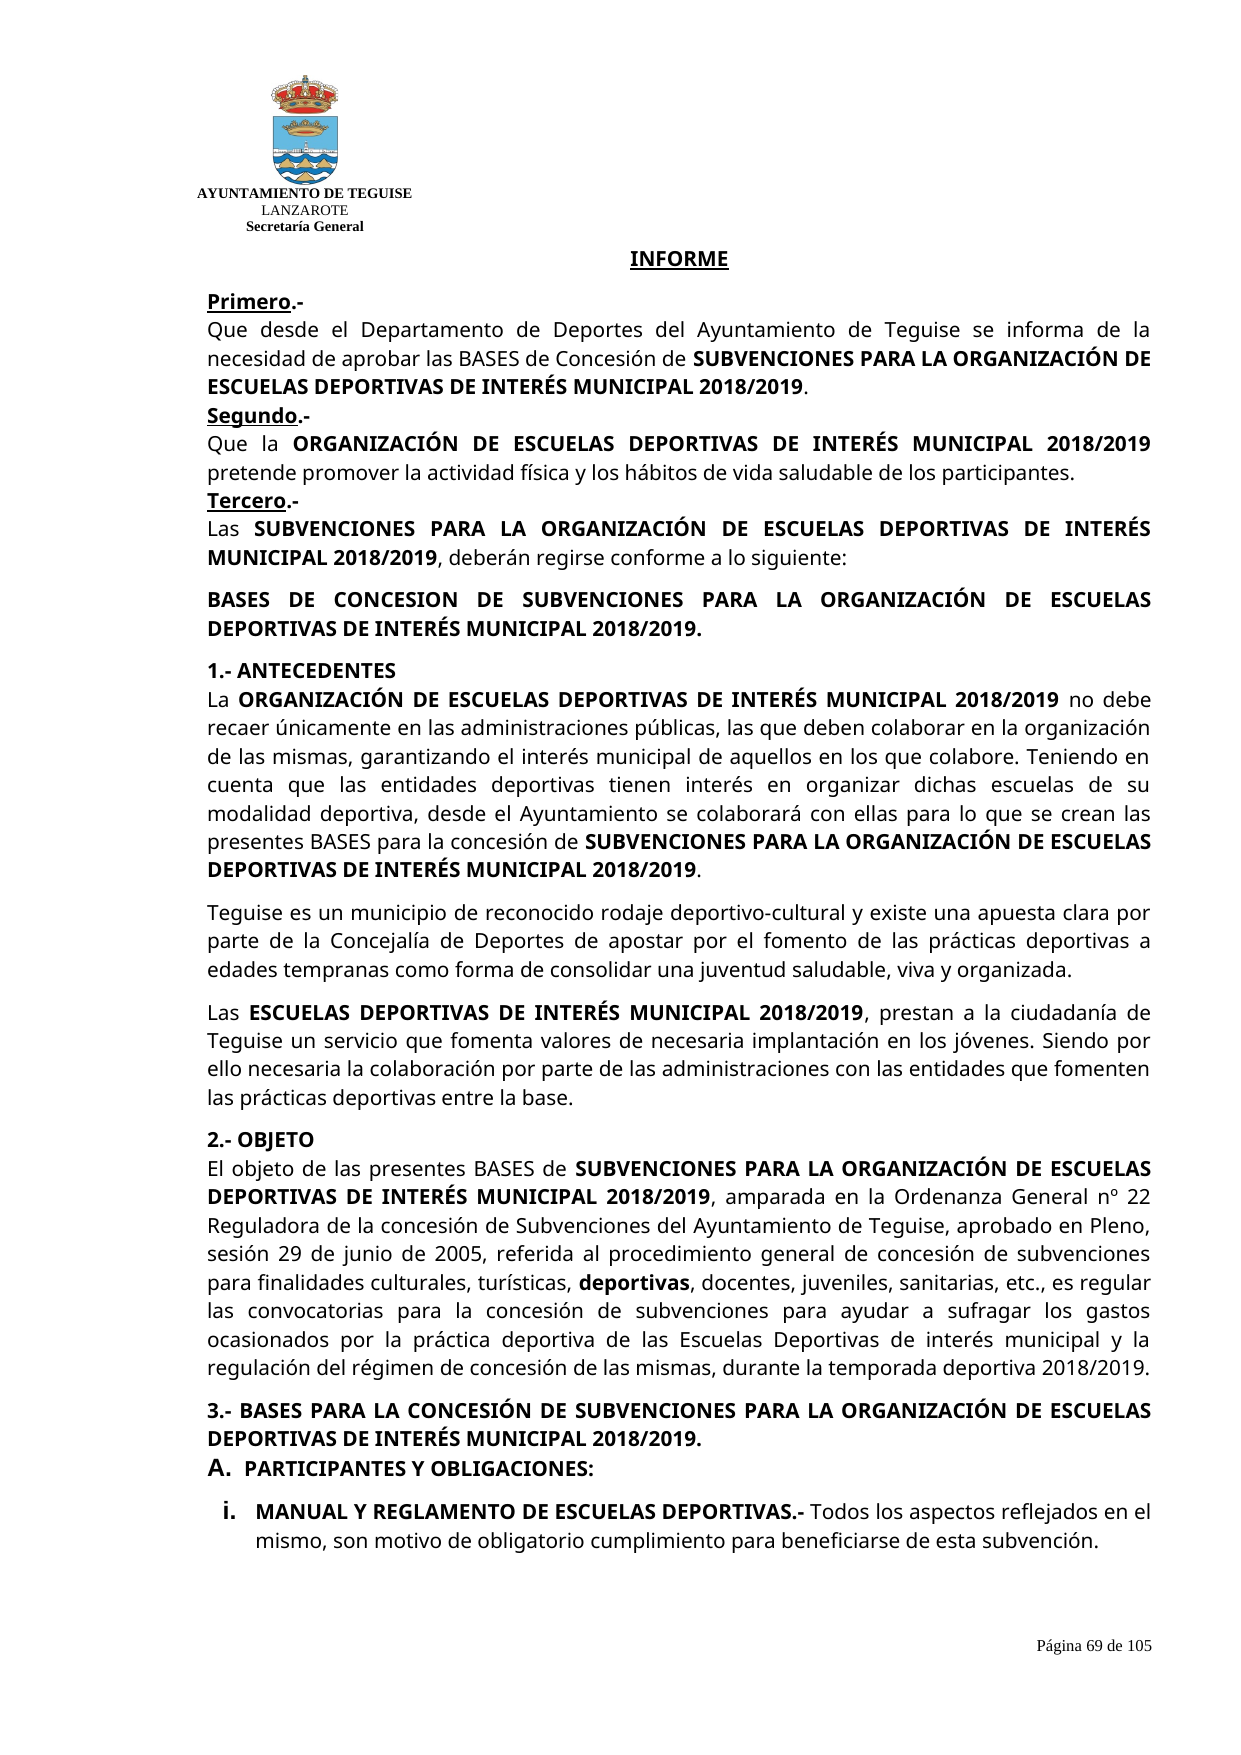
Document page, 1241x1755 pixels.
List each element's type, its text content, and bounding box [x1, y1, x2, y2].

text 3.- BASES PARA LA CONCESIÓN DE SUBVENCIONES PARA LA ORGANIZACIÓN DE ESCUELAS DEPORTIVAS DE INTERÉS MUNICIPAL 2018/2019. [207, 1396, 1152, 1453]
text Que desde el Departamento de Deportes del Ayuntamiento de Teguise se informa de la necesidad de aprobar las BASES de Concesión de SUBVENCIONES PARA LA ORGANIZACIÓN DE ESCUELAS DEPORTIVAS DE INTERÉS MUNICIPAL 2018/2019. [207, 315, 1152, 401]
text La ORGANIZACIÓN DE ESCUELAS DEPORTIVAS DE INTERÉS MUNICIPAL 2018/2019 no debe recaer únicamente en las administraciones públicas, las que deben colaborar en la organización de las mismas, garantizando el interés municipal de aquellos en los que colabore. Teniendo en cuenta que las entidades deportivas tienen interés en organizar dichas escuelas de su modalidad deportiva, desde el Ayuntamiento se colaborará con ellas para lo que se crean las presentes BASES para la concesión de SUBVENCIONES PARA LA ORGANIZACIÓN DE ESCUELAS DEPORTIVAS DE INTERÉS MUNICIPAL 2018/2019. [207, 685, 1152, 884]
text Que la ORGANIZACIÓN DE ESCUELAS DEPORTIVAS DE INTERÉS MUNICIPAL 2018/2019 pretende promover la actividad física y los hábitos de vida saludable de los participantes. [207, 429, 1152, 486]
list MANUAL Y REGLAMENTO DE ESCUELAS DEPORTIVAS.- Todos los aspectos reflejados en el mismo, son motivo de obligatorio cumplimiento para beneficiarse de esta subvención. [236, 1496, 1152, 1554]
text Tercero.- [207, 486, 1152, 514]
text 1.- ANTECEDENTES [207, 657, 1152, 685]
text Primero.- [207, 287, 1152, 315]
text Las SUBVENCIONES PARA LA ORGANIZACIÓN DE ESCUELAS DEPORTIVAS DE INTERÉS MUNICIPAL 2018/2019, deberán regirse conforme a lo siguiente: [207, 514, 1152, 571]
text Teguise es un municipio de reconocido rodaje deportivo-cultural y existe una apuesta clara por parte de la Concejalía de Deportes de apostar por el fomento de las prácticas deportivas a edades tempranas como forma de consolidar una juventud saludable, viva y organizada. [207, 898, 1152, 983]
text INFORME [207, 244, 1152, 273]
text Las ESCUELAS DEPORTIVAS DE INTERÉS MUNICIPAL 2018/2019, prestan a la ciudadanía de Teguise un servicio que fomenta valores de necesaria implantación en los jóvenes. Siendo por ello necesaria la colaboración por parte de las administraciones con las entidades que fomenten las prácticas deportivas entre la base. [207, 998, 1152, 1111]
text BASES DE CONCESION DE SUBVENCIONES PARA LA ORGANIZACIÓN DE ESCUELAS DEPORTIVAS DE INTERÉS MUNICIPAL 2018/2019. [207, 586, 1152, 642]
list PARTICIPANTES Y OBLIGACIONES: [207, 1453, 1152, 1482]
text El objeto de las presentes BASES de SUBVENCIONES PARA LA ORGANIZACIÓN DE ESCUELAS DEPORTIVAS DE INTERÉS MUNICIPAL 2018/2019, amparada en la Ordenanza General nº 22 Reguladora de la concesión de Subvenciones del Ayuntamiento de Teguise, aprobado en Pleno, sesión 29 de junio de 2005, referida al procedimiento general de concesión de subvenciones para finalidades culturales, turísticas, deportivas, docentes, juveniles, sanitarias, etc., es regular las convocatorias para la concesión de subvenciones para ayudar a sufragar los gastos ocasionados por la práctica deportiva de las Escuelas Deportivas de interés municipal y la regulación del régimen de concesión de las mismas, durante la temporada deportiva 2018/2019. [207, 1154, 1152, 1382]
text 2.- OBJETO [207, 1126, 1152, 1154]
text Segundo.- [207, 401, 1152, 429]
